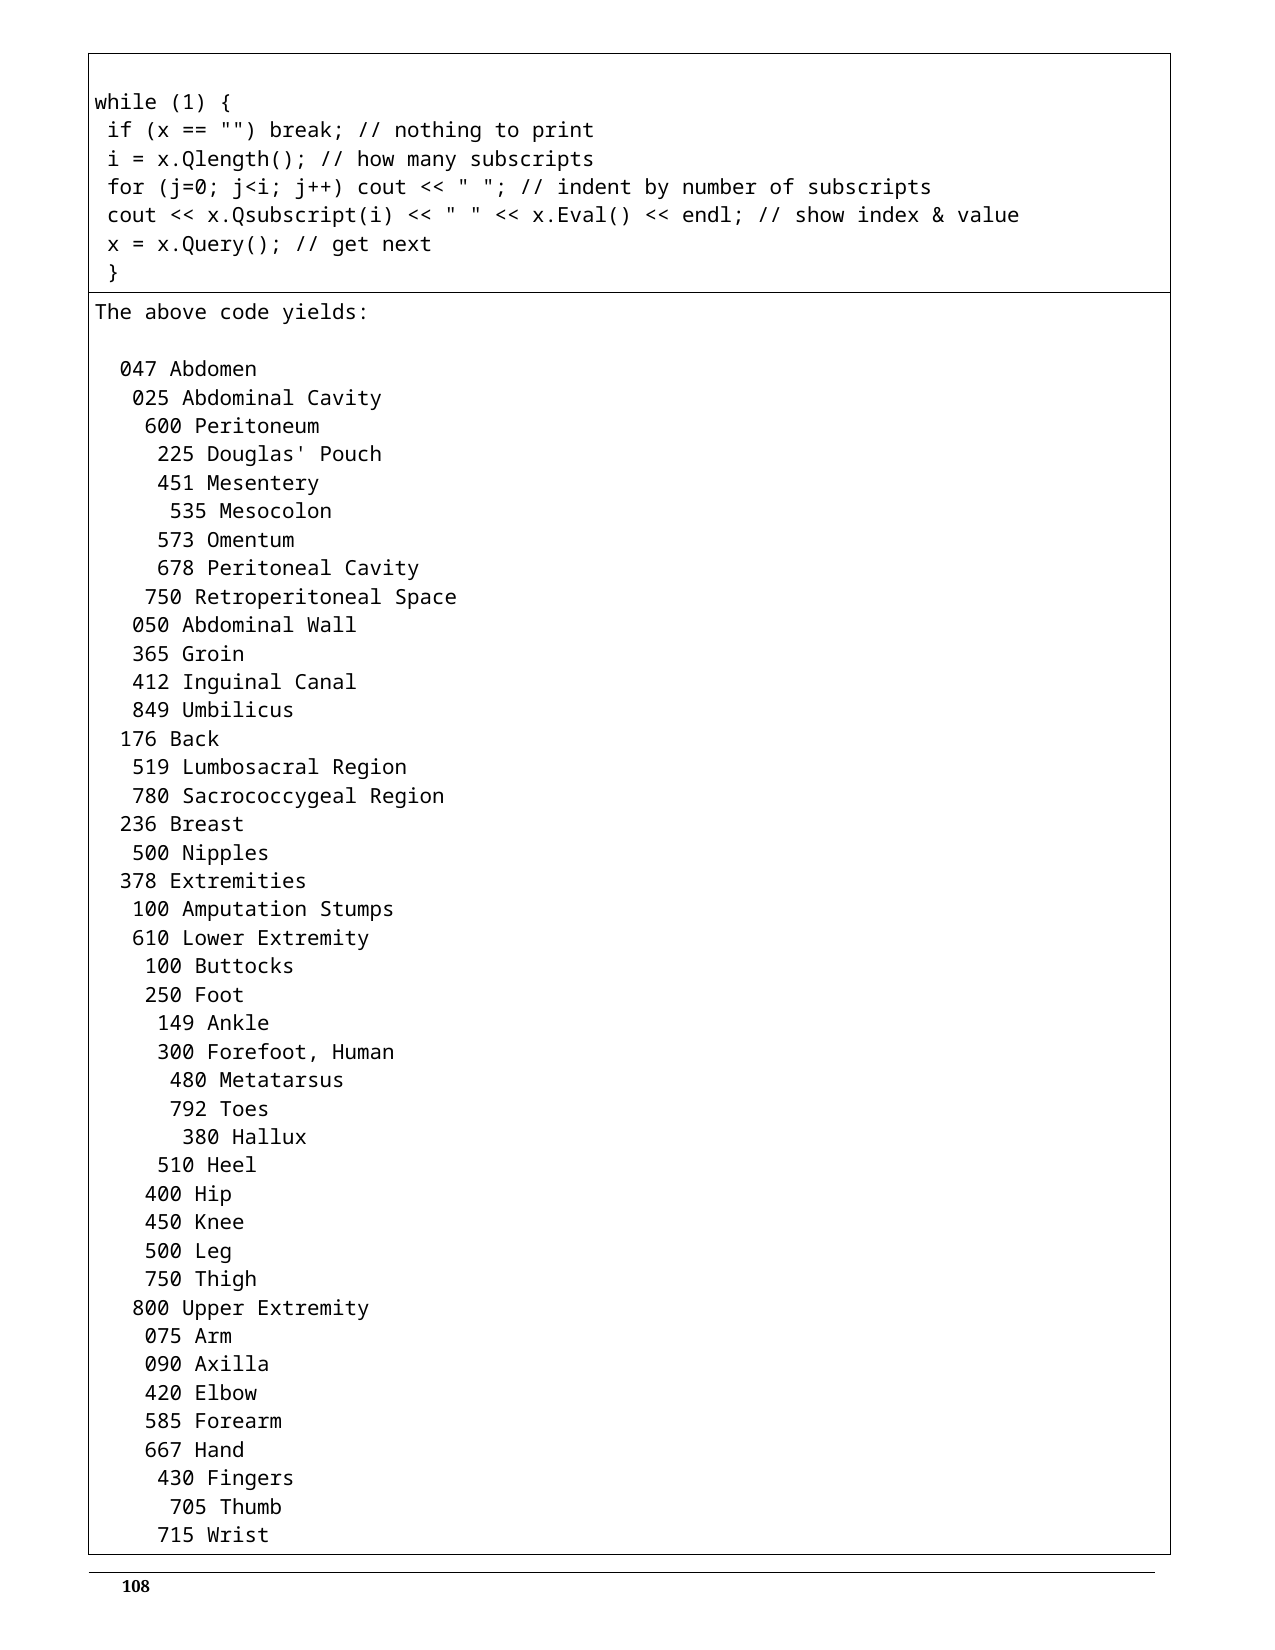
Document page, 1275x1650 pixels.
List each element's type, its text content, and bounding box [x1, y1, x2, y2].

table_cell The above code yields: 047 Abdomen 025 Abdominal Cavity 600 Peritoneum 225 Douglas' Pouch 451 Mesentery 535 Mesocolon 573 Omentum 678 Peritoneal Cavity 750 Retroperitoneal Space 050 Abdominal Wall 365 Groin 412 Inguinal Canal 849 Umbilicus 176 Back 519 Lumbosacral Region 780 Sacrococcygeal Region 236 Breast 500 Nipples 378 Extremities 100 Amputation Stumps 610 Lower Extremity 100 Buttocks 250 Foot 149 Ankle 300 Forefoot, Human 480 Metatarsus 792 Toes 380 Hallux 510 Heel 400 Hip 450 Knee 500 Leg 750 Thigh 800 Upper Extremity 075 Arm 090 Axilla 420 Elbow 585 Forearm 667 Hand 430 Fingers 705 Thumb 715 Wrist [89, 293, 1170, 1554]
table_cell while (1) { if (x == "") break; // nothing to print i = x.Qlength(); // how many subscripts for (j=0; j<i; j++) cout << " "; // indent by number of subscripts cout << x.Qsubscript(i) << " " << x.Eval() << endl; // show index & value x = x.Query(); // get next } [89, 54, 1170, 292]
